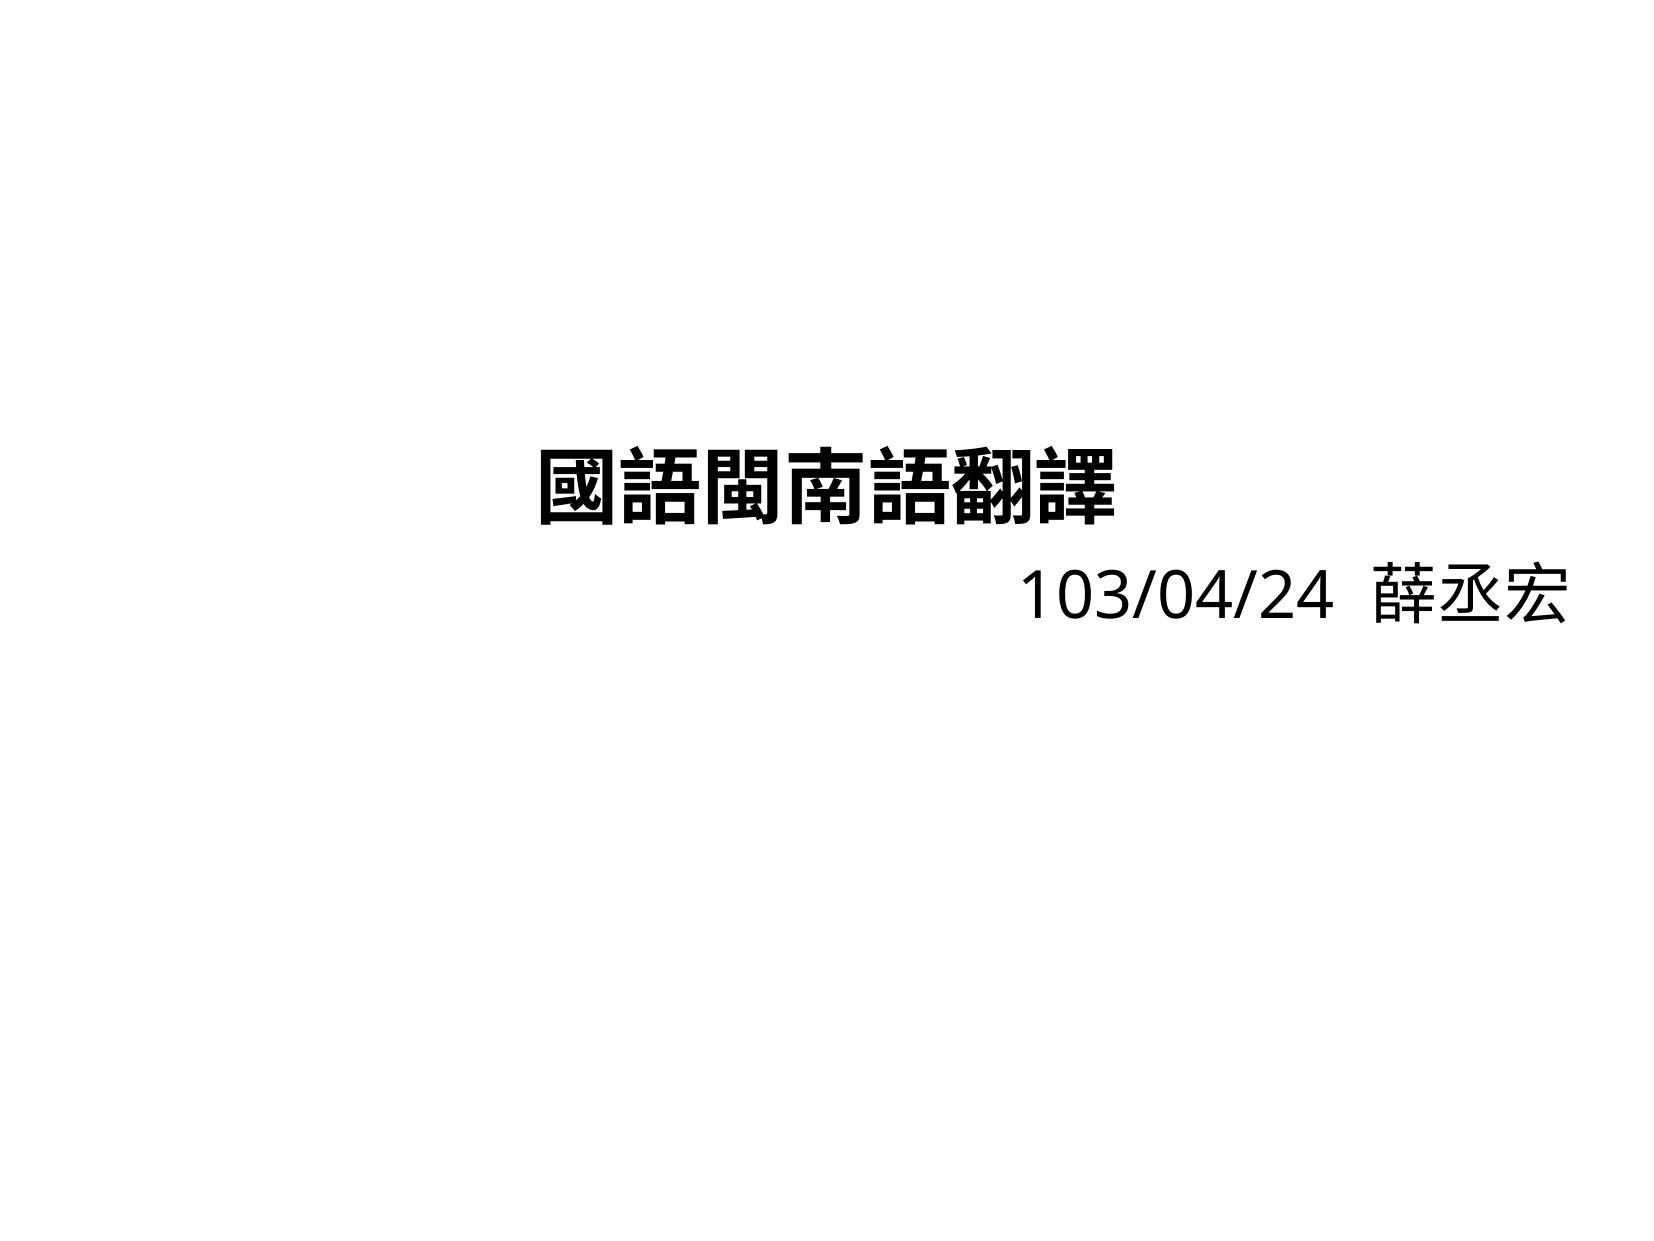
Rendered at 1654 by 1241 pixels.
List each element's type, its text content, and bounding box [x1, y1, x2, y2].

subtitle 國語閩南語翻譯 103/04/24 薛丞宏 [82, 49, 1571, 1010]
